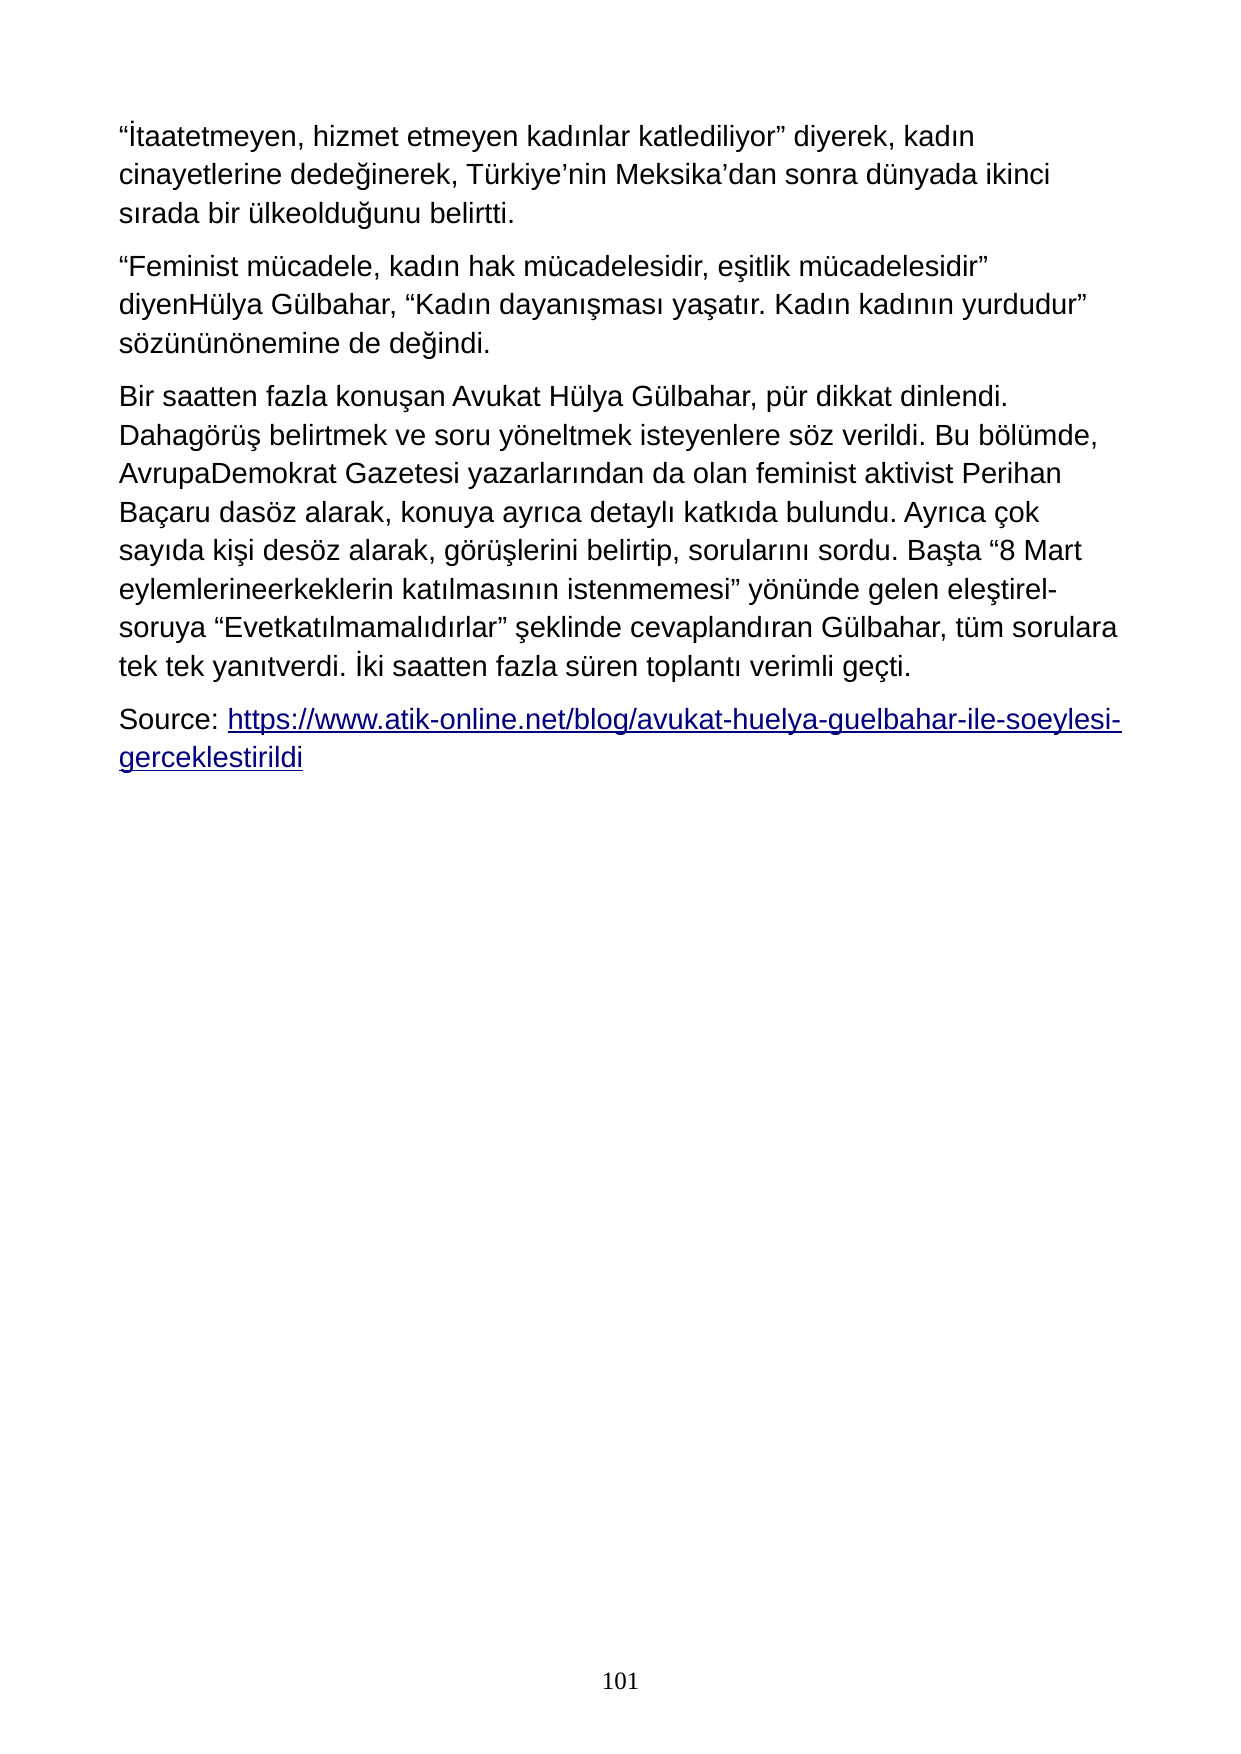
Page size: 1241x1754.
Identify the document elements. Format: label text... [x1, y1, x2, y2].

text “İtaatetmeyen, hizmet etmeyen kadınlar katlediliyor” diyerek, kadın cinayetlerine dedeğinerek, Türkiye’nin Meksika’dan sonra dünyada ikinci sırada bir ülkeolduğunu belirtti. [118, 118, 1122, 229]
text “Feminist mücadele, kadın hak mücadelesidir, eşitlik mücadelesidir” diyenHülya Gülbahar, “Kadın dayanışması yaşatır. Kadın kadının yurdudur” sözününönemine de değindi. [118, 249, 1122, 359]
text Source: https://www.atik-online.net/blog/avukat-huelya-guelbahar-ile-soeylesi-gerceklestirildi [118, 702, 1122, 774]
text Bir saatten fazla konuşan Avukat Hülya Gülbahar, pür dikkat dinlendi. Dahagörüş belirtmek ve soru yöneltmek isteyenlere söz verildi. Bu bölümde, AvrupaDemokrat Gazetesi yazarlarından da olan feminist aktivist Perihan Baçaru dasöz alarak, konuya ayrıca detaylı katkıda bulundu. Ayrıca çok sayıda kişi desöz alarak, görüşlerini belirtip, sorularını sordu. Başta “8 Mart eylemlerineerkeklerin katılmasının istenmemesi” yönünde gelen eleştirel-soruya “Evetkatılmamalıdırlar” şeklinde cevaplandıran Gülbahar, tüm sorulara tek tek yanıtverdi. İki saatten fazla süren toplantı verimli geçti. [118, 379, 1122, 682]
